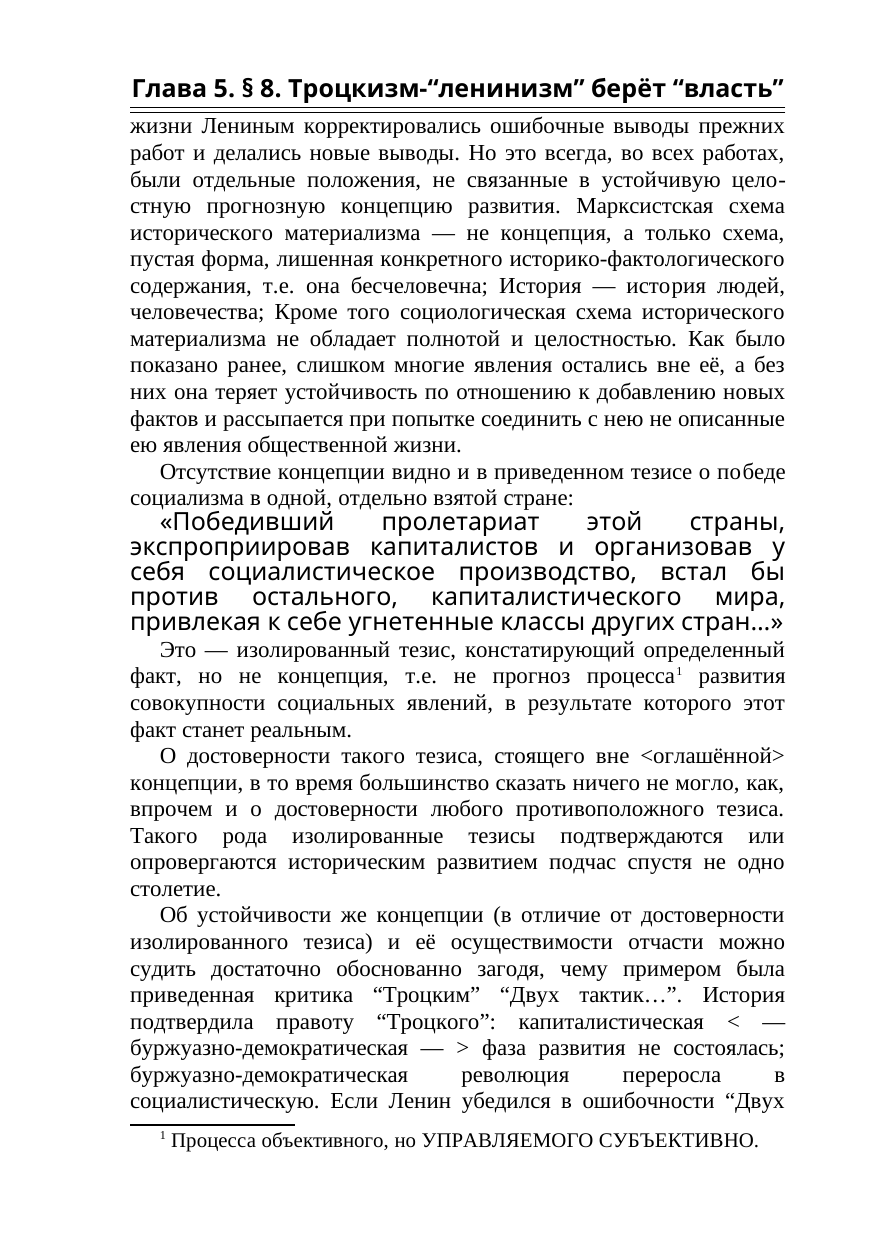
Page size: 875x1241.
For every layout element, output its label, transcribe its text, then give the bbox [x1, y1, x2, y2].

text жизни Ле­ниным корректировались ошибочные выводы прежних работ и делались новые выводы. Но это всегда, во всех работах, были отдельные положения, не связанные в устойчивую цело­стную прогнозную концепцию развития. Марксистская схема исторического материализма — не концепция, а только схема, пустая форма, лишенная конкретного историко-фактологического содержания, т.е. она бесчеловечна; История — исто­рия людей, человечества; Кроме того социологическая схема исторического материализма не обладает полно­той и целостностью. Как было показано ранее, слишком многие явления остались вне её, а без них она теряет устойчи­вость по отношению к добавлению новых фактов и рассыпа­ется при попытке соединить с нею не описанные ею явления общественной жизни. [130, 113, 785, 458]
text Процесса объективного, но УПРАВЛЯЕМОГО СУБЪЕКТИВНО. [130, 1131, 785, 1152]
text Отсутствие концепции видно и в приведенном тезисе о по­беде социализма в одной, отдельно взятой стране: [130, 458, 785, 511]
text О достоверности такого тезиса, стоящего вне <оглашённой> концепции, в то время большинство сказать ничего не могло, как, впрочем и о достоверности любого противоположного тезиса. Такого рода изолированные тезисы подтверждаются или опроверга­ются историческим развитием подчас спустя не одно столетие. [130, 742, 785, 901]
text Это — изолированный тезис, констатирующий определенный факт, но не концепция, т.е. не прогноз процесса развития совокупности социальных явлений, в результате которого этот факт станет реальным. [130, 636, 785, 742]
text «Победив­ший пролетариат этой страны, экспроприировав капиталистов и организовав у себя социалистическое производство, встал бы против остального, капиталистического мира, привлекая к себе угнетенные классы других стран…» [130, 511, 785, 636]
text Об устойчивости же концепции (в отличие от достоверности изолированного тезиса) и её осуществимости отчасти можно судить достаточно обоснованно загодя, чему примером была приведенная кри­тика “Троцким” “Двух тактик…”. История подтвердила пра­воту “Троцкого”: капиталистическая < — буржуазно-демокра­тическая — > фаза развития не состоялась; буржуазно-демократи­чес­кая революция переросла в социалистическую. Если Ленин убедился в ошибочности “Двух [130, 901, 785, 1114]
